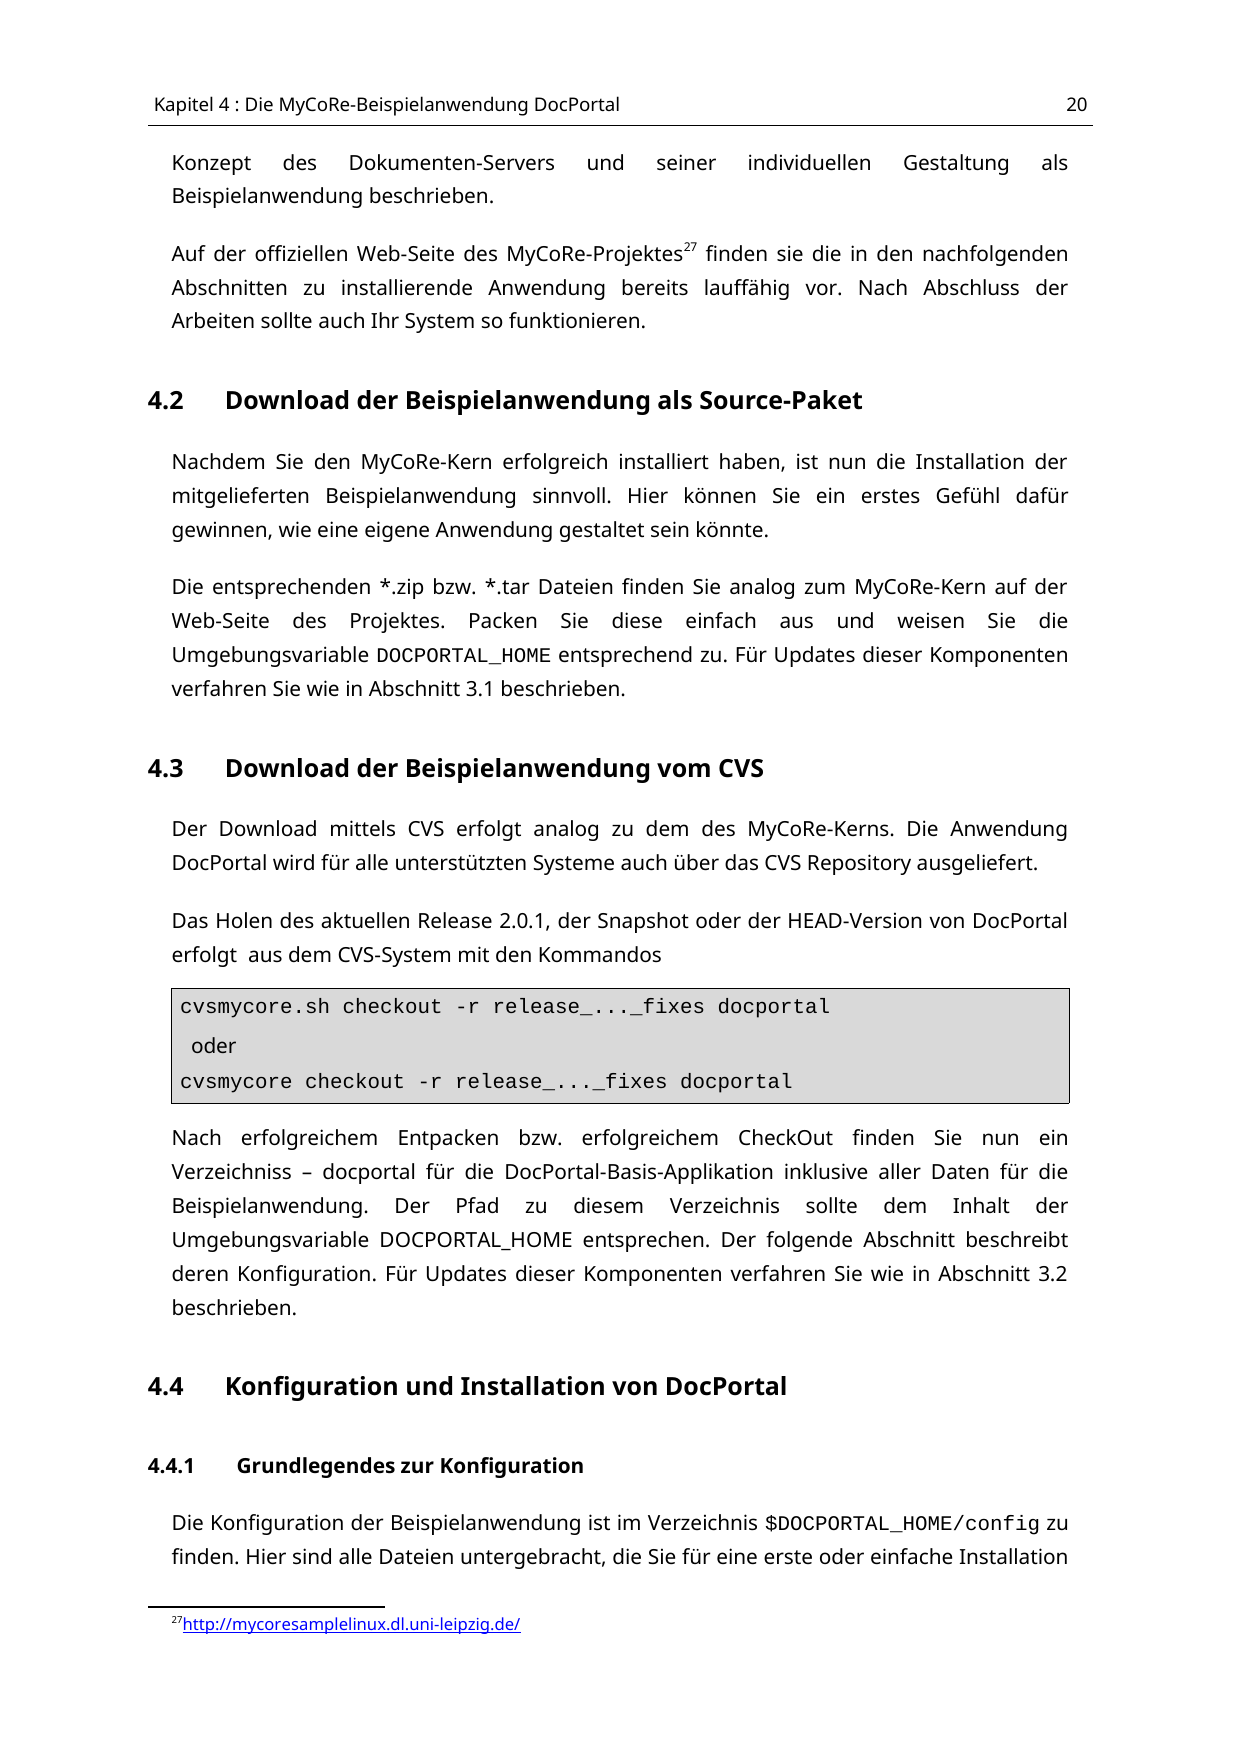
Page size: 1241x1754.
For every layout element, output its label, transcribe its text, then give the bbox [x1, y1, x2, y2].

text Der Download mittels CVS erfolgt analog zu dem des MyCoRe-Kerns. Die Anwendung DocPortal wird für alle unterstützten Systeme auch über das CVS Repository ausgeliefert. [171, 814, 1069, 877]
text cvsmycore checkout -r release_..._fixes docportal [172, 1063, 1069, 1103]
text Nach erfolgreichem Entpacken bzw. erfolgreichem CheckOut finden Sie nun ein Verzeichniss – docportal für die DocPortal-Basis-Applikation inklusive aller Daten für die Beispielanwendung. Der Pfad zu diesem Verzeichnis sollte dem Inhalt der Umgebungsvariable DOCPORTAL_HOME entsprechen. Der folgende Abschnitt beschreibt deren Konfiguration. Für Updates dieser Komponenten verfahren Sie wie in Abschnitt 3.2 beschrieben. [171, 1123, 1069, 1321]
subtitle Grundlegendes zur Konfiguration [148, 1451, 1092, 1479]
text Die Konfiguration der Beispielanwendung ist im Verzeichnis $DOCPORTAL_HOME/config zu finden. Hier sind alle Dateien untergebracht, die Sie für eine erste oder einfache Installation [171, 1508, 1069, 1571]
text http://mycoresamplelinux.dl.uni-leipzig.de/ [171, 1613, 1069, 1636]
subtitle Download der Beispielanwendung vom CVS [148, 750, 1092, 784]
text oder [172, 1023, 1069, 1060]
text cvsmycore.sh checkout -r release_..._fixes docportal [172, 989, 1069, 1020]
text Konzept des Dokumenten-Servers und seiner individuellen Gestaltung als Beispielanwendung beschrieben. [171, 148, 1069, 210]
text Die entsprechenden *.zip bzw. *.tar Dateien finden Sie analog zum MyCoRe-Kern auf der Web-Seite des Projektes. Packen Sie diese einfach aus und weisen Sie die Umgebungsvariable DOCPORTAL_HOME entsprechend zu. Für Updates dieser Komponenten verfahren Sie wie in Abschnitt 3.1 beschrieben. [171, 572, 1069, 702]
text Das Holen des aktuellen Release 2.0.1, der Snapshot oder der HEAD-Version von DocPortal erfolgt aus dem CVS-System mit den Kommandos [171, 906, 1069, 968]
text Auf der offiziellen Web-Seite des MyCoRe-Projektes finden sie die in den nachfolgenden Abschnitten zu installierende Anwendung bereits lauffähig vor. Nach Abschluss der Arbeiten sollte auch Ihr System so funktionieren. [171, 239, 1069, 335]
subtitle Download der Beispielanwendung als Source-Paket [148, 383, 1092, 417]
text Nachdem Sie den MyCoRe-Kern erfolgreich installiert haben, ist nun die Installation der mitgelieferten Beispielanwendung sinnvoll. Hier können Sie ein erstes Gefühl dafür gewinnen, wie eine eigene Anwendung gestaltet sein könnte. [171, 447, 1069, 543]
subtitle Konfiguration und Installation von DocPortal [148, 1369, 1092, 1403]
